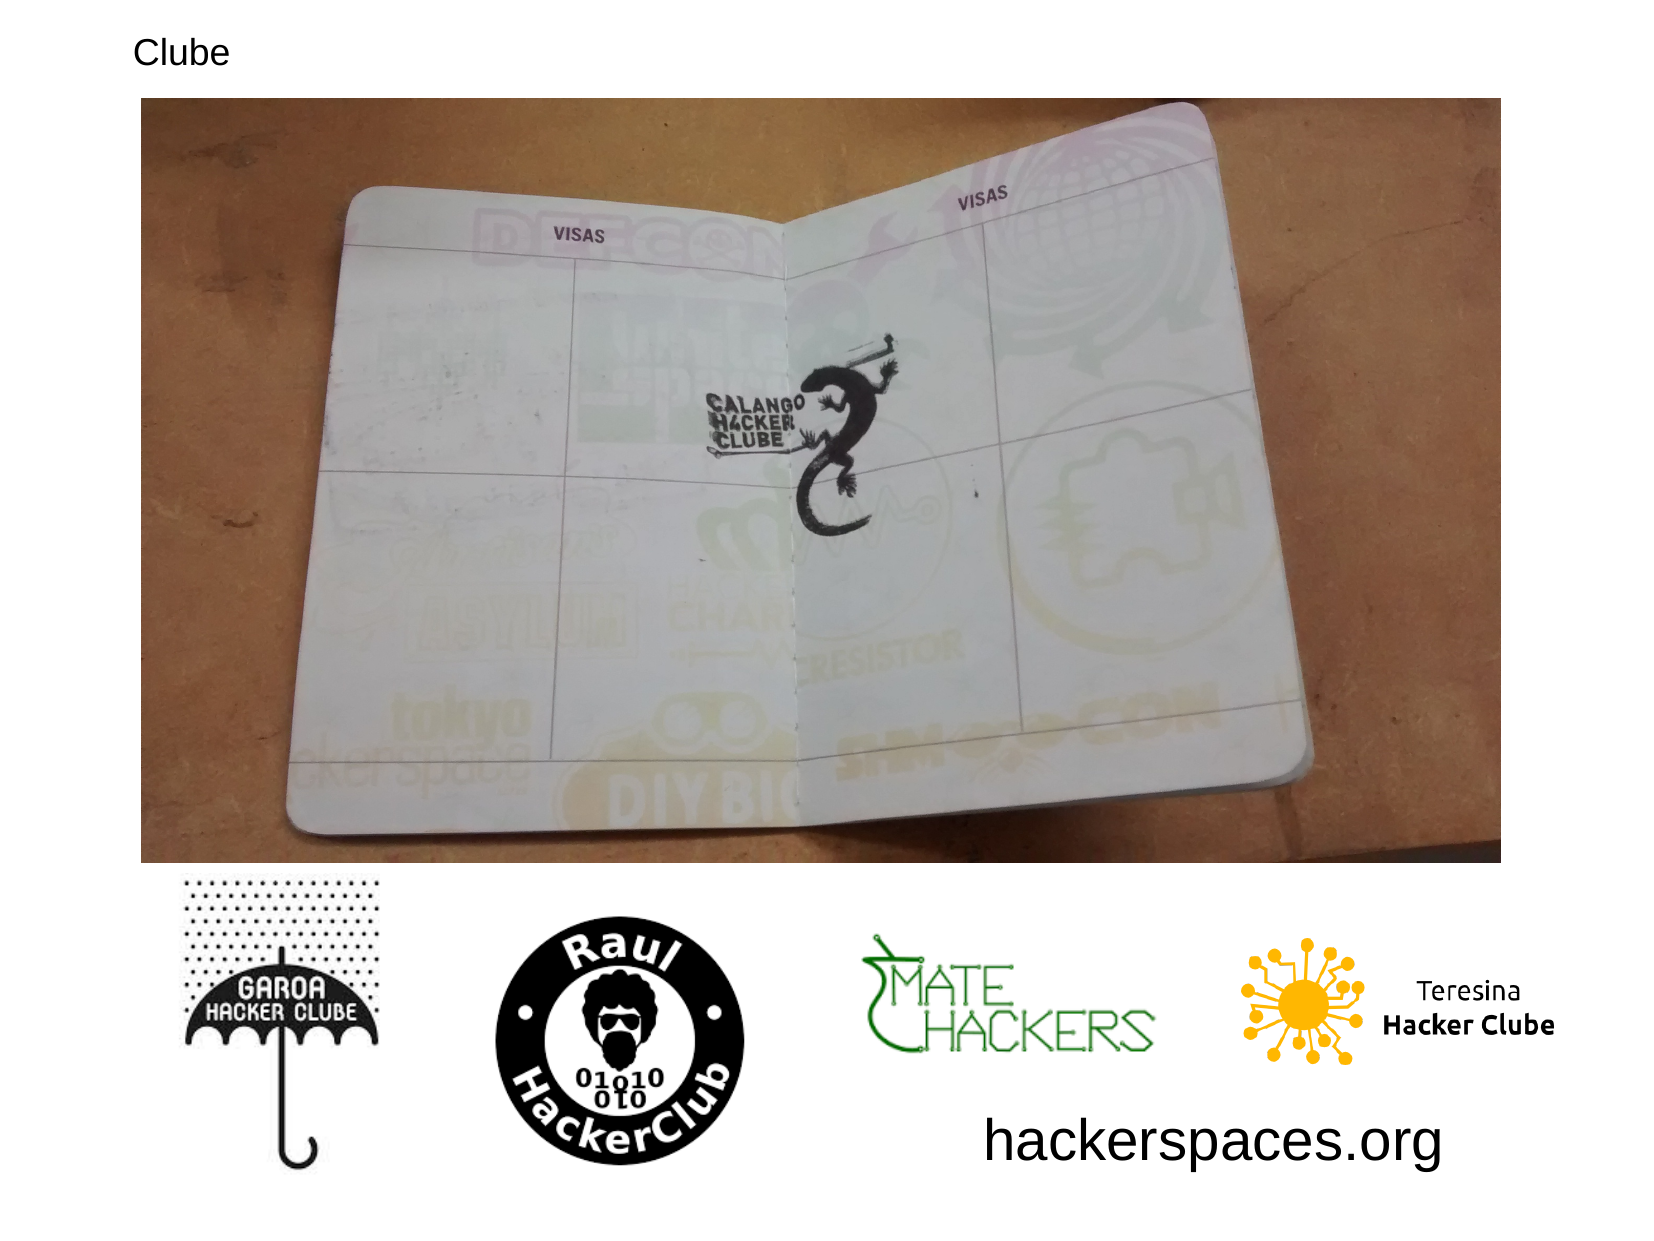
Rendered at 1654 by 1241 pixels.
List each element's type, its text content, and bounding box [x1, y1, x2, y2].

picture [1241, 938, 1554, 1066]
picture [79, 873, 762, 1183]
text_box Clube [118, 23, 1571, 81]
picture [141, 98, 1501, 863]
text_box hackerspaces.org [968, 1100, 1460, 1181]
picture [857, 932, 1158, 1058]
